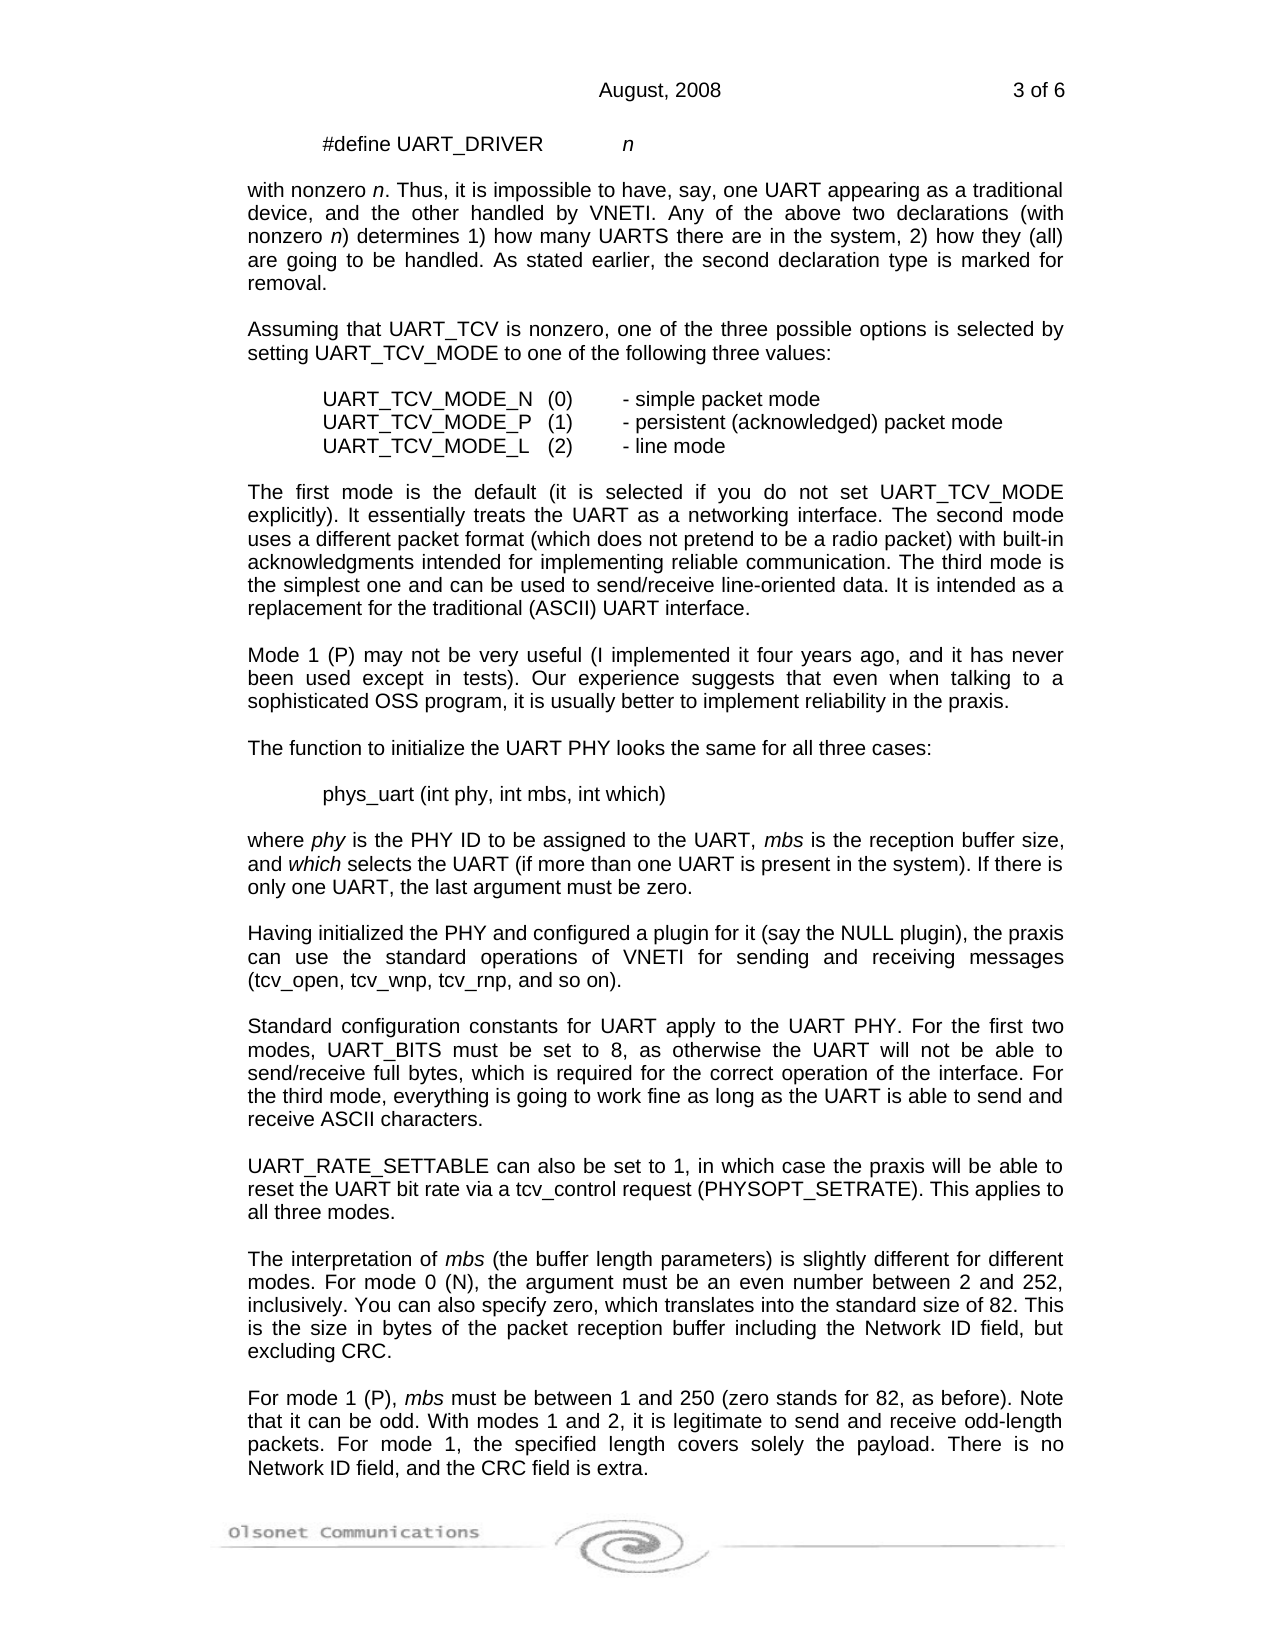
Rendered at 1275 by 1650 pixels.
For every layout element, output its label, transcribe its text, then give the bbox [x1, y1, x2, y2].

text where phy is the PHY ID to be assigned to the UART, mbs is the reception buffer size, and which selects the UART (if more than one UART is present in the system). If there is only one UART, the last argument must be zero. [247, 829, 1065, 899]
text The function to initialize the UART PHY looks the same for all three cases: [247, 736, 1065, 759]
text The interpretation of mbs (the buffer length parameters) is slightly different for different modes. For mode 0 (N), the argument must be an even number between 2 and 252, inclusively. You can also specify zero, which translates into the standard size of 82. This is the size in bytes of the packet reception buffer including the Network ID field, but excluding CRC. [247, 1247, 1065, 1363]
text with nonzero n. Thus, it is impossible to have, say, one UART appearing as a traditional device, and the other handled by VNETI. Any of the above two declarations (with nonzero n) determines 1) how many UARTS there are in the system, 2) how they (all) are going to be handled. As stated earlier, the second declaration type is marked for removal. [247, 179, 1065, 295]
text #define UART_DRIVER n [247, 132, 1065, 155]
text UART_RATE_SETTABLE can also be set to 1, in which case the praxis will be able to reset the UART bit rate via a tcv_control request (PHYSOPT_SETRATE). This applies to all three modes. [247, 1154, 1065, 1224]
text UART_TCV_MODE_L (2) - line mode [247, 434, 1065, 457]
text phys_uart (int phy, int mbs, int which) [247, 783, 1065, 806]
picture [210, 1504, 1065, 1596]
text UART_TCV_MODE_P (1) - persistent (acknowledged) packet mode [247, 411, 1065, 434]
text Mode 1 (P) may not be very useful (I implemented it four years ago, and it has never been used except in tests). Our experience suggests that even when talking to a sophisticated OSS program, it is usually better to implement reliability in the praxis. [247, 643, 1065, 713]
text UART_TCV_MODE_N (0) - simple packet mode [247, 388, 1065, 411]
text The first mode is the default (it is selected if you do not set UART_TCV_MODE explicitly). It essentially treats the UART as a networking interface. The second mode uses a different packet format (which does not pretend to be a radio packet) with built-in acknowledgments intended for implementing reliable communication. The third mode is the simplest one and can be used to send/receive line-oriented data. It is intended as a replacement for the traditional (ASCII) UART interface. [247, 481, 1065, 620]
text Assuming that UART_TCV is nonzero, one of the three possible options is selected by setting UART_TCV_MODE to one of the following three values: [247, 318, 1065, 364]
text Having initialized the PHY and configured a plugin for it (say the NULL plugin), the praxis can use the standard operations of VNETI for sending and receiving messages (tcv_open, tcv_wnp, tcv_rnp, and so on). [247, 922, 1065, 992]
text Standard configuration constants for UART apply to the UART PHY. For the first two modes, UART_BITS must be set to 8, as otherwise the UART will not be able to send/receive full bytes, which is required for the correct operation of the interface. For the third mode, everything is going to work fine as long as the UART is able to send and receive ASCII characters. [247, 1015, 1065, 1131]
text For mode 1 (P), mbs must be between 1 and 250 (zero stands for 82, as before). Note that it can be odd. With modes 1 and 2, it is legitimate to send and receive odd-length packets. For mode 1, the specified length covers solely the payload. There is no Network ID field, and the CRC field is extra. [247, 1387, 1065, 1479]
